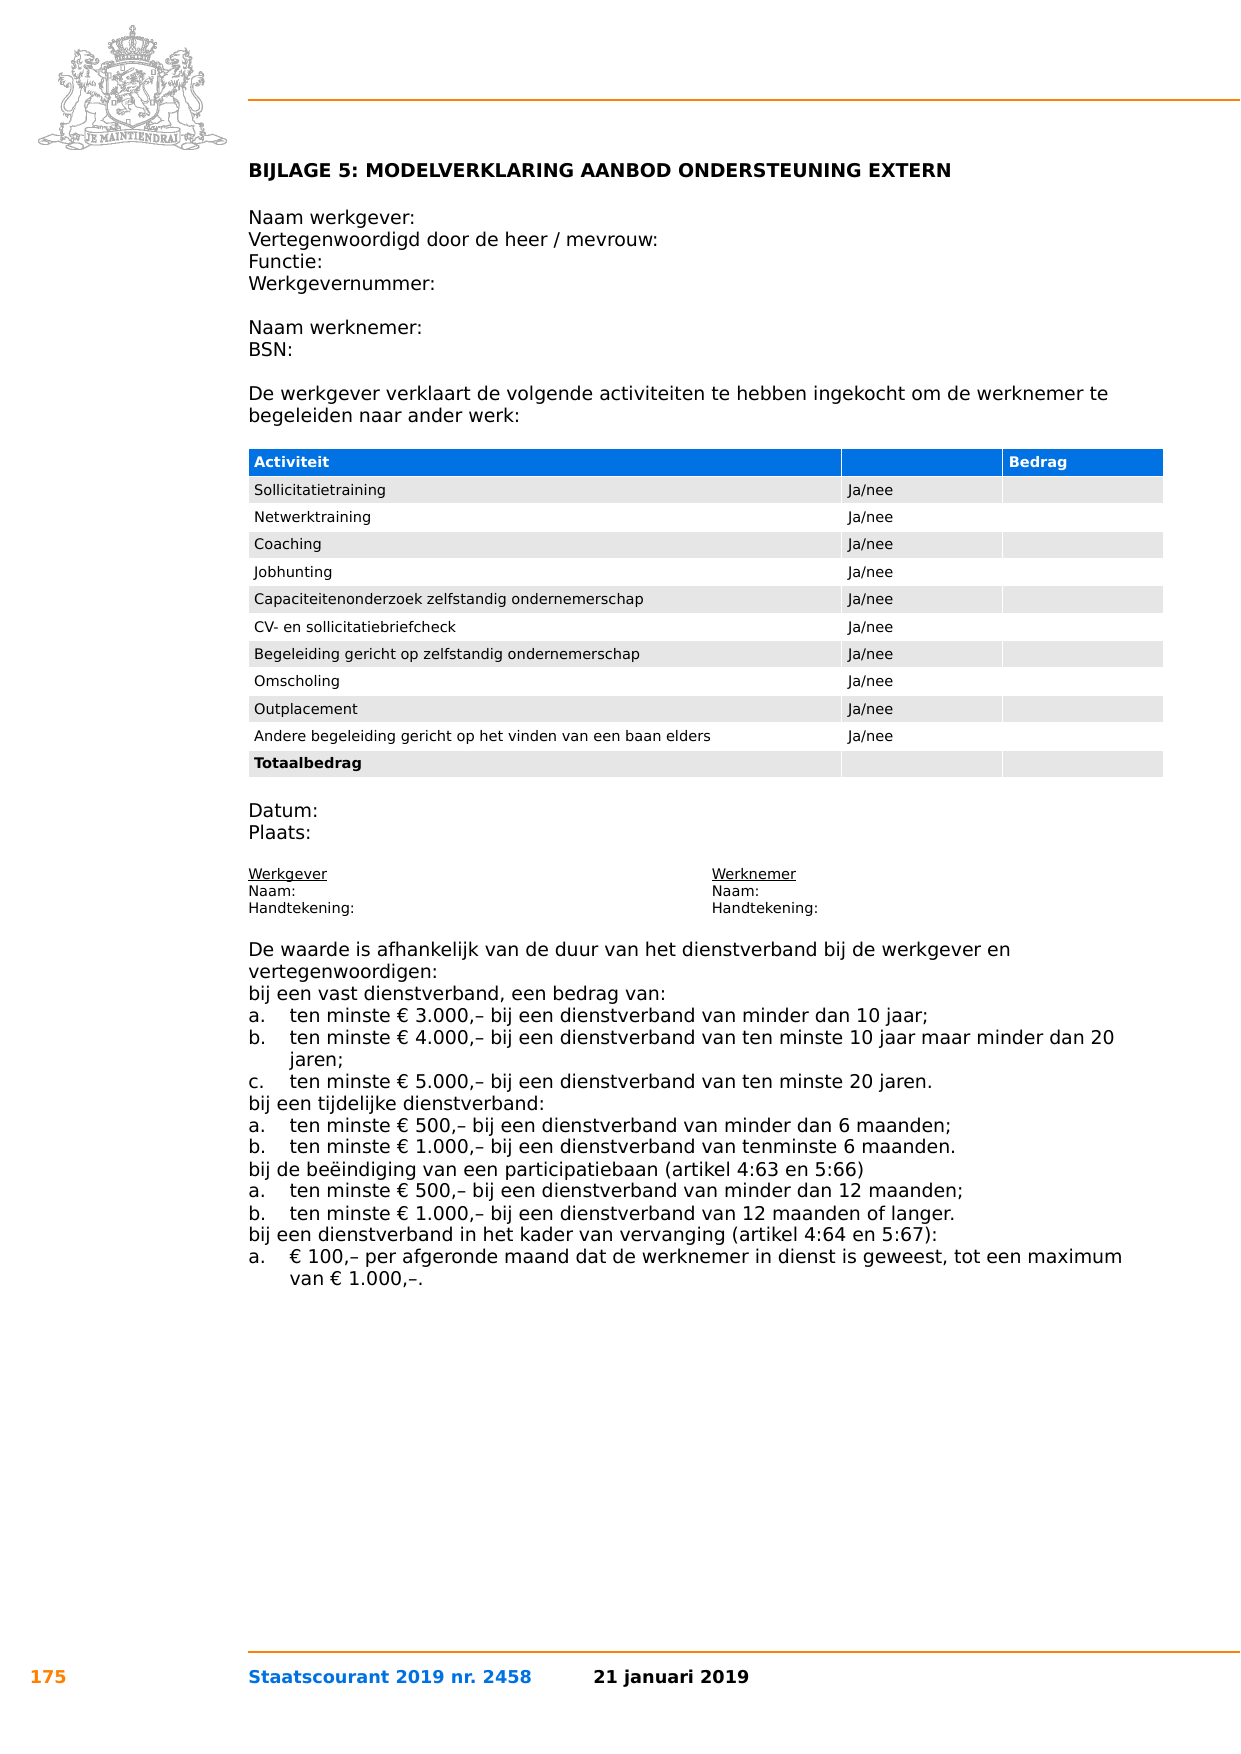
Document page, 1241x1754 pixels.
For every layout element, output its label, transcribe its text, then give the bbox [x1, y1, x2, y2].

subtitle BIJLAGE 5: MODELVERKLARING AANBOD ONDERSTEUNING EXTERN [248, 160, 1163, 182]
table_cell Naam: [248, 883, 706, 900]
text a. ten minste € 3.000,– bij een dienstverband van minder dan 10 jaar; [248, 1004, 1163, 1027]
table_cell [1003, 532, 1163, 558]
table_cell [1003, 504, 1163, 531]
table_cell [1003, 723, 1163, 750]
table_cell [1003, 669, 1163, 695]
text Naam werknemer: [248, 317, 1163, 339]
table_cell [1003, 751, 1163, 777]
table_cell [1003, 696, 1163, 722]
table_header Activiteit [249, 449, 841, 476]
text bij een dienstverband in het kader van vervanging (artikel 4:64 en 5:67): [248, 1224, 1163, 1246]
text Functie: [248, 251, 1163, 273]
text Naam werkgever: [248, 207, 1163, 229]
text De werkgever verklaart de volgende activiteiten te hebben ingekocht om de werknemer te begeleiden naar ander werk: [248, 382, 1163, 426]
table_cell Omscholing [249, 669, 841, 695]
table_cell Capaciteitenonderzoek zelfstandig ondernemerschap [249, 586, 841, 613]
table_cell Netwerktraining [249, 504, 841, 531]
table_cell [1003, 614, 1163, 640]
table_cell Andere begeleiding gericht op het vinden van een baan elders [249, 723, 841, 750]
text b. ten minste € 1.000,– bij een dienstverband van tenminste 6 maanden. [248, 1136, 1163, 1158]
table_cell Naam: [706, 883, 1163, 900]
text b. ten minste € 1.000,– bij een dienstverband van 12 maanden of langer. [248, 1202, 1163, 1224]
table_cell [842, 751, 1002, 777]
table_cell Handtekening: [706, 900, 1163, 917]
table_cell Ja/nee [842, 559, 1002, 585]
text Datum: [248, 800, 1163, 822]
table_cell CV- en sollicitatiebriefcheck [249, 614, 841, 640]
table_cell Handtekening: [248, 900, 706, 917]
table_cell Jobhunting [249, 559, 841, 585]
text bij de beëindiging van een participatiebaan (artikel 4:63 en 5:66) [248, 1158, 1163, 1180]
table_cell Ja/nee [842, 504, 1002, 531]
table_cell Ja/nee [842, 614, 1002, 640]
table_cell Totaalbedrag [249, 751, 841, 777]
table_cell [1003, 559, 1163, 585]
table_cell Begeleiding gericht op zelfstandig ondernemerschap [249, 641, 841, 667]
picture [38, 25, 227, 150]
text BSN: [248, 339, 1163, 361]
table_cell Coaching [249, 532, 841, 558]
text a. ten minste € 500,– bij een dienstverband van minder dan 12 maanden; [248, 1180, 1163, 1202]
text bij een vast dienstverband, een bedrag van: [248, 983, 1163, 1004]
table_cell Ja/nee [842, 641, 1002, 667]
text a. € 100,– per afgeronde maand dat de werknemer in dienst is geweest, tot een maximum van € 1.000,–. [248, 1246, 1163, 1290]
table_cell Ja/nee [842, 532, 1002, 558]
table_cell Ja/nee [842, 723, 1002, 750]
text Werkgevernummer: [248, 273, 1163, 295]
text c. ten minste € 5.000,– bij een dienstverband van ten minste 20 jaren. [248, 1071, 1163, 1092]
text bij een tijdelijke dienstverband: [248, 1092, 1163, 1114]
table_cell [1003, 586, 1163, 613]
text b. ten minste € 4.000,– bij een dienstverband van ten minste 10 jaar maar minder dan 20 jaren; [248, 1027, 1163, 1071]
table_header [842, 449, 1002, 476]
table_header Bedrag [1003, 449, 1163, 476]
table_cell Ja/nee [842, 586, 1002, 613]
table_header Werkgever [248, 866, 706, 883]
text Plaats: [248, 822, 1163, 844]
text a. ten minste € 500,– bij een dienstverband van minder dan 6 maanden; [248, 1114, 1163, 1136]
text Vertegenwoordigd door de heer / mevrouw: [248, 229, 1163, 251]
table_cell Sollicitatietraining [249, 477, 841, 503]
table_cell Outplacement [249, 696, 841, 722]
table_cell Ja/nee [842, 669, 1002, 695]
text De waarde is afhankelijk van de duur van het dienstverband bij de werkgever en vertegenwoordigen: [248, 939, 1163, 983]
table_cell [1003, 477, 1163, 503]
table_cell [1003, 641, 1163, 667]
table_header Werknemer [706, 866, 1163, 883]
table_cell Ja/nee [842, 477, 1002, 503]
table_cell Ja/nee [842, 696, 1002, 722]
